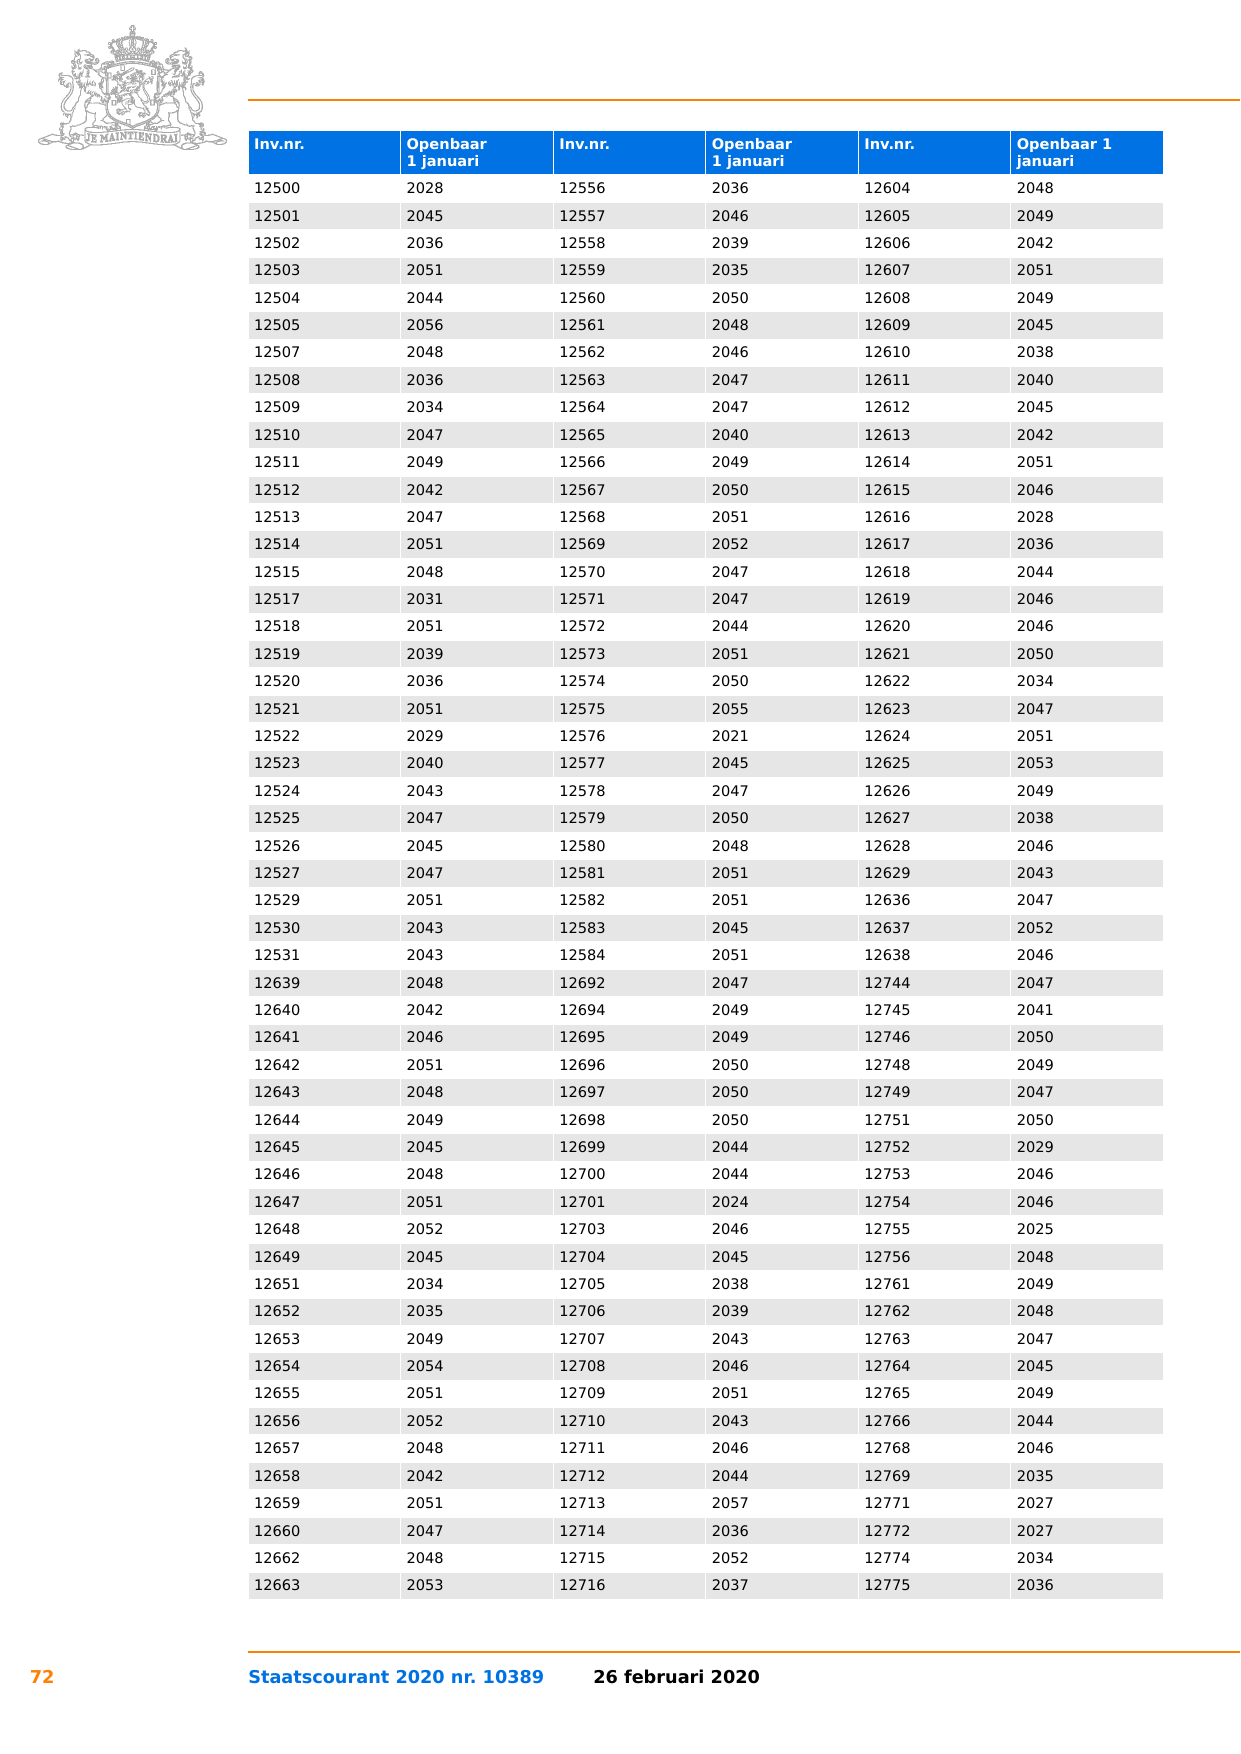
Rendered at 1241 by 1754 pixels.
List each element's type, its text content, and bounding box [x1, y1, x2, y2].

table_cell 2040 [706, 422, 858, 448]
table_cell 12573 [554, 641, 705, 667]
table_cell 2045 [1011, 1353, 1163, 1380]
table_cell 2045 [1011, 395, 1163, 421]
table_cell 12562 [554, 340, 705, 366]
table_cell 12574 [554, 669, 705, 695]
table_cell 2050 [1011, 641, 1163, 667]
table_cell 12709 [554, 1381, 705, 1407]
table_cell 2049 [1011, 778, 1163, 804]
table_cell 12703 [554, 1216, 705, 1243]
table_cell 12512 [249, 477, 400, 503]
table_cell 12710 [554, 1408, 705, 1434]
table_cell 2050 [706, 285, 858, 311]
table_cell 2038 [1011, 805, 1163, 832]
table_cell 2046 [1011, 1189, 1163, 1215]
table_cell 2045 [401, 1134, 553, 1161]
table_cell 12510 [249, 422, 400, 448]
table_cell 2056 [401, 312, 553, 339]
table_cell 12501 [249, 203, 400, 229]
table_cell 2039 [401, 641, 553, 667]
table_cell 12557 [554, 203, 705, 229]
table_header Openbaar 1 januari [706, 131, 858, 174]
table_cell 12662 [249, 1545, 400, 1571]
table_cell 12565 [554, 422, 705, 448]
table_cell 2051 [706, 641, 858, 667]
table_cell 2049 [706, 997, 858, 1023]
table_cell 12659 [249, 1490, 400, 1517]
table_cell 12556 [554, 175, 705, 202]
table_cell 12531 [249, 943, 400, 969]
table_cell 2043 [706, 1408, 858, 1434]
table_cell 12582 [554, 888, 705, 914]
table_cell 2047 [1011, 888, 1163, 914]
table_cell 2047 [401, 422, 553, 448]
table_cell 2052 [1011, 915, 1163, 941]
table_cell 2046 [1011, 1162, 1163, 1188]
table_cell 2047 [401, 504, 553, 530]
table_cell 2047 [706, 586, 858, 613]
table_cell 2051 [1011, 258, 1163, 284]
table_cell 2045 [1011, 312, 1163, 339]
table_cell 12621 [859, 641, 1010, 667]
table_cell 2047 [706, 970, 858, 996]
table_cell 2049 [1011, 1271, 1163, 1297]
table_cell 2025 [1011, 1216, 1163, 1243]
table_cell 12526 [249, 833, 400, 859]
table_cell 2051 [401, 1490, 553, 1517]
table_cell 2050 [1011, 1025, 1163, 1051]
table_cell 12707 [554, 1326, 705, 1352]
table_cell 12508 [249, 367, 400, 393]
table_cell 2051 [401, 1052, 553, 1078]
table_header Inv.nr. [249, 131, 400, 174]
table_cell 12611 [859, 367, 1010, 393]
table_cell 2034 [1011, 669, 1163, 695]
table_cell 12616 [859, 504, 1010, 530]
table_cell 12712 [554, 1463, 705, 1489]
table_cell 12716 [554, 1573, 705, 1599]
table_cell 2049 [401, 1326, 553, 1352]
table_cell 2040 [1011, 367, 1163, 393]
table_cell 12649 [249, 1244, 400, 1270]
table_cell 2042 [401, 477, 553, 503]
table_cell 12647 [249, 1189, 400, 1215]
table_cell 2027 [1011, 1518, 1163, 1544]
table_cell 12515 [249, 559, 400, 585]
table_cell 2051 [401, 531, 553, 558]
table_cell 12560 [554, 285, 705, 311]
table_cell 12657 [249, 1436, 400, 1462]
table_cell 12527 [249, 860, 400, 887]
table_cell 12572 [554, 614, 705, 640]
table_cell 12604 [859, 175, 1010, 202]
table_cell 2044 [706, 1162, 858, 1188]
table_cell 2050 [706, 477, 858, 503]
table_cell 2043 [401, 943, 553, 969]
table_cell 12525 [249, 805, 400, 832]
table_cell 12500 [249, 175, 400, 202]
table_cell 12522 [249, 723, 400, 749]
table_cell 12503 [249, 258, 400, 284]
table_cell 12746 [859, 1025, 1010, 1051]
table_cell 2047 [401, 860, 553, 887]
table_cell 2045 [706, 1244, 858, 1270]
table_cell 2047 [401, 805, 553, 832]
table_cell 12505 [249, 312, 400, 339]
table_cell 12569 [554, 531, 705, 558]
table_cell 12502 [249, 230, 400, 256]
table_cell 2052 [401, 1216, 553, 1243]
table_cell 2051 [706, 1381, 858, 1407]
table_cell 12605 [859, 203, 1010, 229]
table_cell 2036 [706, 1518, 858, 1544]
table_cell 12567 [554, 477, 705, 503]
table_cell 12514 [249, 531, 400, 558]
table_cell 2046 [706, 203, 858, 229]
table_cell 12761 [859, 1271, 1010, 1297]
table_cell 2046 [706, 1353, 858, 1380]
table_cell 12638 [859, 943, 1010, 969]
table_cell 2048 [401, 1162, 553, 1188]
table_cell 2046 [401, 1025, 553, 1051]
table_cell 12617 [859, 531, 1010, 558]
table_cell 12648 [249, 1216, 400, 1243]
table_cell 2051 [401, 696, 553, 722]
table_cell 2047 [706, 559, 858, 585]
table_cell 12642 [249, 1052, 400, 1078]
table_cell 2043 [401, 778, 553, 804]
table_cell 12654 [249, 1353, 400, 1380]
table_cell 2052 [706, 1545, 858, 1571]
table_cell 2051 [401, 1381, 553, 1407]
table_cell 12749 [859, 1079, 1010, 1106]
table_cell 2042 [1011, 230, 1163, 256]
table_cell 2039 [706, 1299, 858, 1325]
table_cell 12620 [859, 614, 1010, 640]
table_cell 12645 [249, 1134, 400, 1161]
table_cell 2049 [401, 449, 553, 476]
table_cell 2051 [706, 943, 858, 969]
table_cell 2047 [1011, 1326, 1163, 1352]
table_cell 12704 [554, 1244, 705, 1270]
table_cell 2045 [706, 751, 858, 777]
table_cell 12615 [859, 477, 1010, 503]
table_cell 12765 [859, 1381, 1010, 1407]
table_cell 12652 [249, 1299, 400, 1325]
table_cell 2036 [1011, 1573, 1163, 1599]
table_cell 12513 [249, 504, 400, 530]
table_cell 2055 [706, 696, 858, 722]
table_cell 2034 [1011, 1545, 1163, 1571]
table_cell 2048 [401, 1545, 553, 1571]
table_cell 2044 [1011, 559, 1163, 585]
table_cell 12768 [859, 1436, 1010, 1462]
table_cell 2048 [1011, 1299, 1163, 1325]
table_cell 12646 [249, 1162, 400, 1188]
table_cell 2034 [401, 395, 553, 421]
table_cell 12564 [554, 395, 705, 421]
table_cell 12628 [859, 833, 1010, 859]
table_cell 12570 [554, 559, 705, 585]
table_cell 12579 [554, 805, 705, 832]
table_cell 12692 [554, 970, 705, 996]
table_cell 2050 [706, 805, 858, 832]
table_cell 12626 [859, 778, 1010, 804]
table_cell 2051 [401, 888, 553, 914]
table_cell 2052 [706, 531, 858, 558]
table_cell 2049 [1011, 203, 1163, 229]
table_cell 12629 [859, 860, 1010, 887]
table_cell 12561 [554, 312, 705, 339]
table_cell 2051 [1011, 723, 1163, 749]
table_cell 12636 [859, 888, 1010, 914]
table_cell 12651 [249, 1271, 400, 1297]
table_cell 12700 [554, 1162, 705, 1188]
table_cell 2028 [1011, 504, 1163, 530]
table_cell 12577 [554, 751, 705, 777]
table_cell 2047 [706, 367, 858, 393]
table_cell 2049 [1011, 1381, 1163, 1407]
table_cell 2046 [1011, 586, 1163, 613]
table_header Inv.nr. [554, 131, 705, 174]
table_cell 2038 [1011, 340, 1163, 366]
table_cell 12559 [554, 258, 705, 284]
table_cell 2042 [1011, 422, 1163, 448]
table_cell 12530 [249, 915, 400, 941]
table_cell 2045 [401, 1244, 553, 1270]
table_cell 2029 [1011, 1134, 1163, 1161]
table_cell 2037 [706, 1573, 858, 1599]
table_cell 2035 [706, 258, 858, 284]
table_cell 12643 [249, 1079, 400, 1106]
table_cell 12660 [249, 1518, 400, 1544]
table_cell 12706 [554, 1299, 705, 1325]
table_cell 2054 [401, 1353, 553, 1380]
table_cell 12696 [554, 1052, 705, 1078]
table_cell 2049 [1011, 1052, 1163, 1078]
table_cell 2051 [706, 504, 858, 530]
table_cell 12641 [249, 1025, 400, 1051]
table_cell 12766 [859, 1408, 1010, 1434]
table_cell 12708 [554, 1353, 705, 1380]
table_cell 2046 [706, 340, 858, 366]
table_cell 12640 [249, 997, 400, 1023]
table_cell 12663 [249, 1573, 400, 1599]
table_cell 2051 [706, 860, 858, 887]
table_cell 12504 [249, 285, 400, 311]
table_cell 2050 [706, 1107, 858, 1133]
table_cell 12566 [554, 449, 705, 476]
table_cell 12748 [859, 1052, 1010, 1078]
table_cell 12521 [249, 696, 400, 722]
table_cell 2049 [1011, 285, 1163, 311]
table_cell 12507 [249, 340, 400, 366]
table_cell 2041 [1011, 997, 1163, 1023]
table_header Inv.nr. [859, 131, 1010, 174]
table_cell 2027 [1011, 1490, 1163, 1517]
table_cell 2046 [1011, 1436, 1163, 1462]
table_cell 2048 [706, 312, 858, 339]
table_cell 12714 [554, 1518, 705, 1544]
table_cell 2049 [706, 1025, 858, 1051]
table_cell 2038 [706, 1271, 858, 1297]
table_cell 12612 [859, 395, 1010, 421]
table_cell 12775 [859, 1573, 1010, 1599]
table_cell 2047 [1011, 1079, 1163, 1106]
table_cell 12655 [249, 1381, 400, 1407]
table_cell 2035 [1011, 1463, 1163, 1489]
table_cell 12699 [554, 1134, 705, 1161]
table_cell 2051 [401, 258, 553, 284]
table_cell 2050 [1011, 1107, 1163, 1133]
table_cell 12583 [554, 915, 705, 941]
table_cell 12509 [249, 395, 400, 421]
table_cell 12529 [249, 888, 400, 914]
table_cell 2042 [401, 1463, 553, 1489]
table_header Openbaar 1 januari [1011, 131, 1163, 174]
table_cell 2036 [706, 175, 858, 202]
table_cell 12511 [249, 449, 400, 476]
table_cell 2053 [401, 1573, 553, 1599]
table_cell 2051 [706, 888, 858, 914]
table_cell 12764 [859, 1353, 1010, 1380]
table_cell 12697 [554, 1079, 705, 1106]
table_cell 2042 [401, 997, 553, 1023]
table_cell 2046 [1011, 614, 1163, 640]
picture [38, 25, 227, 150]
table_cell 2024 [706, 1189, 858, 1215]
table_cell 2048 [401, 970, 553, 996]
table_cell 12622 [859, 669, 1010, 695]
table_cell 12745 [859, 997, 1010, 1023]
table_cell 12656 [249, 1408, 400, 1434]
table_cell 12519 [249, 641, 400, 667]
table_cell 2046 [1011, 477, 1163, 503]
table_cell 12568 [554, 504, 705, 530]
table_cell 2045 [401, 833, 553, 859]
table_cell 12581 [554, 860, 705, 887]
table_cell 12610 [859, 340, 1010, 366]
table_cell 2044 [706, 1463, 858, 1489]
table_cell 12769 [859, 1463, 1010, 1489]
table_cell 2036 [1011, 531, 1163, 558]
table_cell 2046 [1011, 833, 1163, 859]
table_cell 2036 [401, 230, 553, 256]
table_cell 12614 [859, 449, 1010, 476]
table_cell 2047 [706, 778, 858, 804]
table_cell 2036 [401, 669, 553, 695]
table_cell 12625 [859, 751, 1010, 777]
table_cell 2048 [1011, 175, 1163, 202]
table_cell 12517 [249, 586, 400, 613]
table_cell 2047 [401, 1518, 553, 1544]
table_cell 12644 [249, 1107, 400, 1133]
table_cell 12753 [859, 1162, 1010, 1188]
table_cell 12763 [859, 1326, 1010, 1352]
table_cell 2048 [401, 340, 553, 366]
table_cell 2021 [706, 723, 858, 749]
table_cell 2049 [706, 449, 858, 476]
table_cell 2048 [401, 559, 553, 585]
table_cell 2043 [706, 1326, 858, 1352]
table_cell 12658 [249, 1463, 400, 1489]
table_cell 12576 [554, 723, 705, 749]
table_cell 2046 [706, 1216, 858, 1243]
table_cell 12774 [859, 1545, 1010, 1571]
table_cell 2031 [401, 586, 553, 613]
table_cell 12637 [859, 915, 1010, 941]
table_cell 2044 [706, 1134, 858, 1161]
table_cell 2046 [706, 1436, 858, 1462]
table_cell 12578 [554, 778, 705, 804]
table_cell 12627 [859, 805, 1010, 832]
table_cell 12639 [249, 970, 400, 996]
table_cell 2048 [1011, 1244, 1163, 1270]
table_cell 12575 [554, 696, 705, 722]
table_cell 12524 [249, 778, 400, 804]
table_cell 12624 [859, 723, 1010, 749]
table_cell 2051 [401, 614, 553, 640]
table_cell 12698 [554, 1107, 705, 1133]
table_cell 12756 [859, 1244, 1010, 1270]
table_cell 2028 [401, 175, 553, 202]
table_cell 2047 [1011, 970, 1163, 996]
table_cell 12571 [554, 586, 705, 613]
table_cell 12755 [859, 1216, 1010, 1243]
table_cell 2045 [401, 203, 553, 229]
table_cell 12715 [554, 1545, 705, 1571]
table_cell 12751 [859, 1107, 1010, 1133]
table_cell 2050 [706, 669, 858, 695]
table_cell 2044 [706, 614, 858, 640]
table_cell 2047 [706, 395, 858, 421]
table_cell 2051 [401, 1189, 553, 1215]
table_cell 12711 [554, 1436, 705, 1462]
table_cell 2050 [706, 1079, 858, 1106]
table_cell 12584 [554, 943, 705, 969]
table_cell 2043 [401, 915, 553, 941]
table_cell 2048 [706, 833, 858, 859]
table_cell 12608 [859, 285, 1010, 311]
table_cell 12653 [249, 1326, 400, 1352]
table_cell 2045 [706, 915, 858, 941]
table_cell 12623 [859, 696, 1010, 722]
table_cell 2039 [706, 230, 858, 256]
table_header Openbaar 1 januari [401, 131, 553, 174]
table_cell 12607 [859, 258, 1010, 284]
table_cell 2052 [401, 1408, 553, 1434]
table_cell 12695 [554, 1025, 705, 1051]
table_cell 2057 [706, 1490, 858, 1517]
table_cell 12518 [249, 614, 400, 640]
table_cell 2035 [401, 1299, 553, 1325]
table_cell 12619 [859, 586, 1010, 613]
table_cell 2029 [401, 723, 553, 749]
table_cell 12609 [859, 312, 1010, 339]
table_cell 2050 [706, 1052, 858, 1078]
table_cell 2043 [1011, 860, 1163, 887]
table_cell 12752 [859, 1134, 1010, 1161]
table_cell 2044 [401, 285, 553, 311]
table_cell 12606 [859, 230, 1010, 256]
table_cell 2036 [401, 367, 553, 393]
table_cell 12772 [859, 1518, 1010, 1544]
table_cell 2051 [1011, 449, 1163, 476]
table_cell 12771 [859, 1490, 1010, 1517]
table_cell 12705 [554, 1271, 705, 1297]
table_cell 2053 [1011, 751, 1163, 777]
table_cell 2034 [401, 1271, 553, 1297]
table_cell 2048 [401, 1079, 553, 1106]
table_cell 12558 [554, 230, 705, 256]
table_cell 12563 [554, 367, 705, 393]
table_cell 12613 [859, 422, 1010, 448]
table_cell 2049 [401, 1107, 553, 1133]
table_cell 12701 [554, 1189, 705, 1215]
table_cell 2040 [401, 751, 553, 777]
table_cell 12762 [859, 1299, 1010, 1325]
table_cell 2046 [1011, 943, 1163, 969]
table_cell 12580 [554, 833, 705, 859]
table_cell 2048 [401, 1436, 553, 1462]
table_cell 12713 [554, 1490, 705, 1517]
table_cell 2044 [1011, 1408, 1163, 1434]
table_cell 12618 [859, 559, 1010, 585]
table_cell 2047 [1011, 696, 1163, 722]
table_cell 12520 [249, 669, 400, 695]
table_cell 12754 [859, 1189, 1010, 1215]
table_cell 12744 [859, 970, 1010, 996]
table_cell 12523 [249, 751, 400, 777]
table_cell 12694 [554, 997, 705, 1023]
